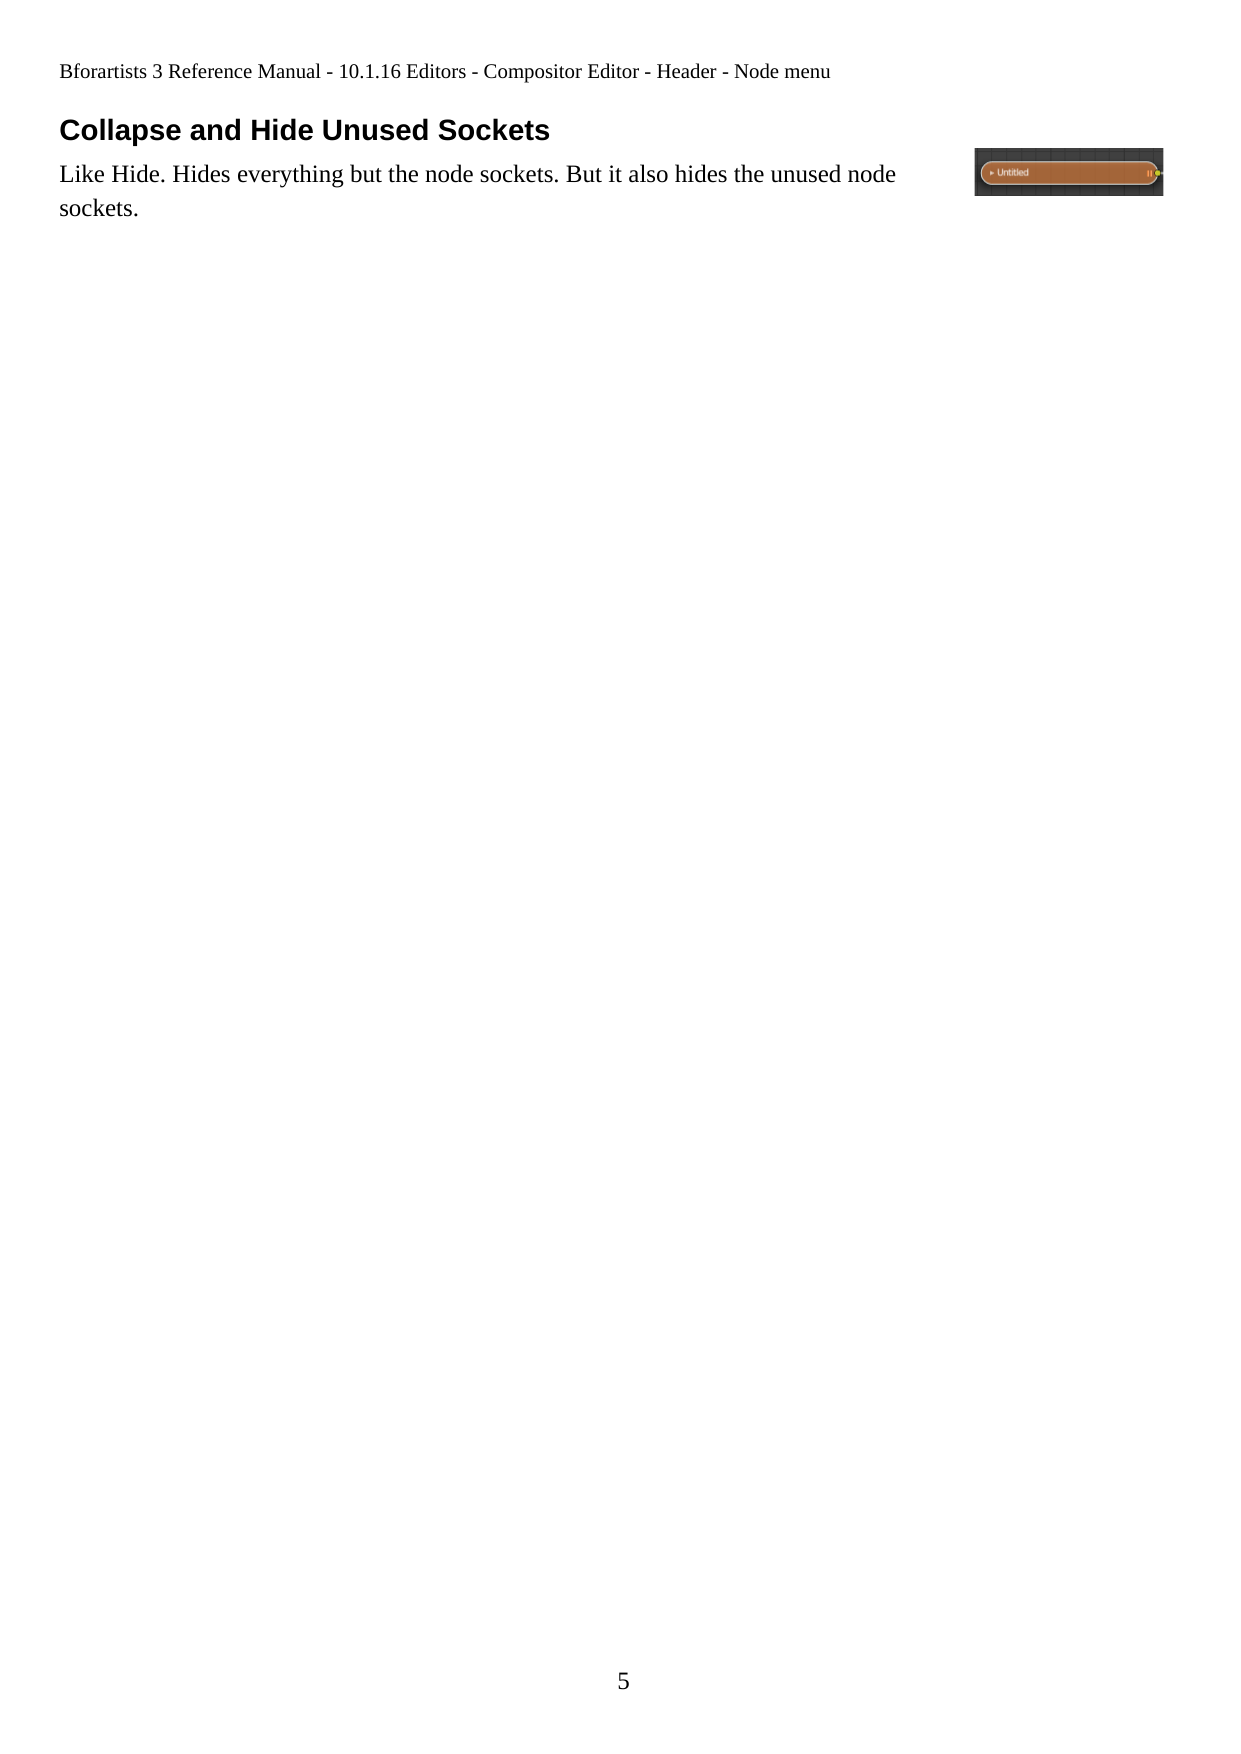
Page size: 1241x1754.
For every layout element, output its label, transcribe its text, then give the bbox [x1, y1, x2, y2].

text Like Hide. Hides everything but the node sockets. But it also hides the unused node sockets. [59, 159, 1181, 222]
picture [974, 148, 1164, 196]
subtitle Collapse and Hide Unused Sockets [59, 113, 1181, 146]
